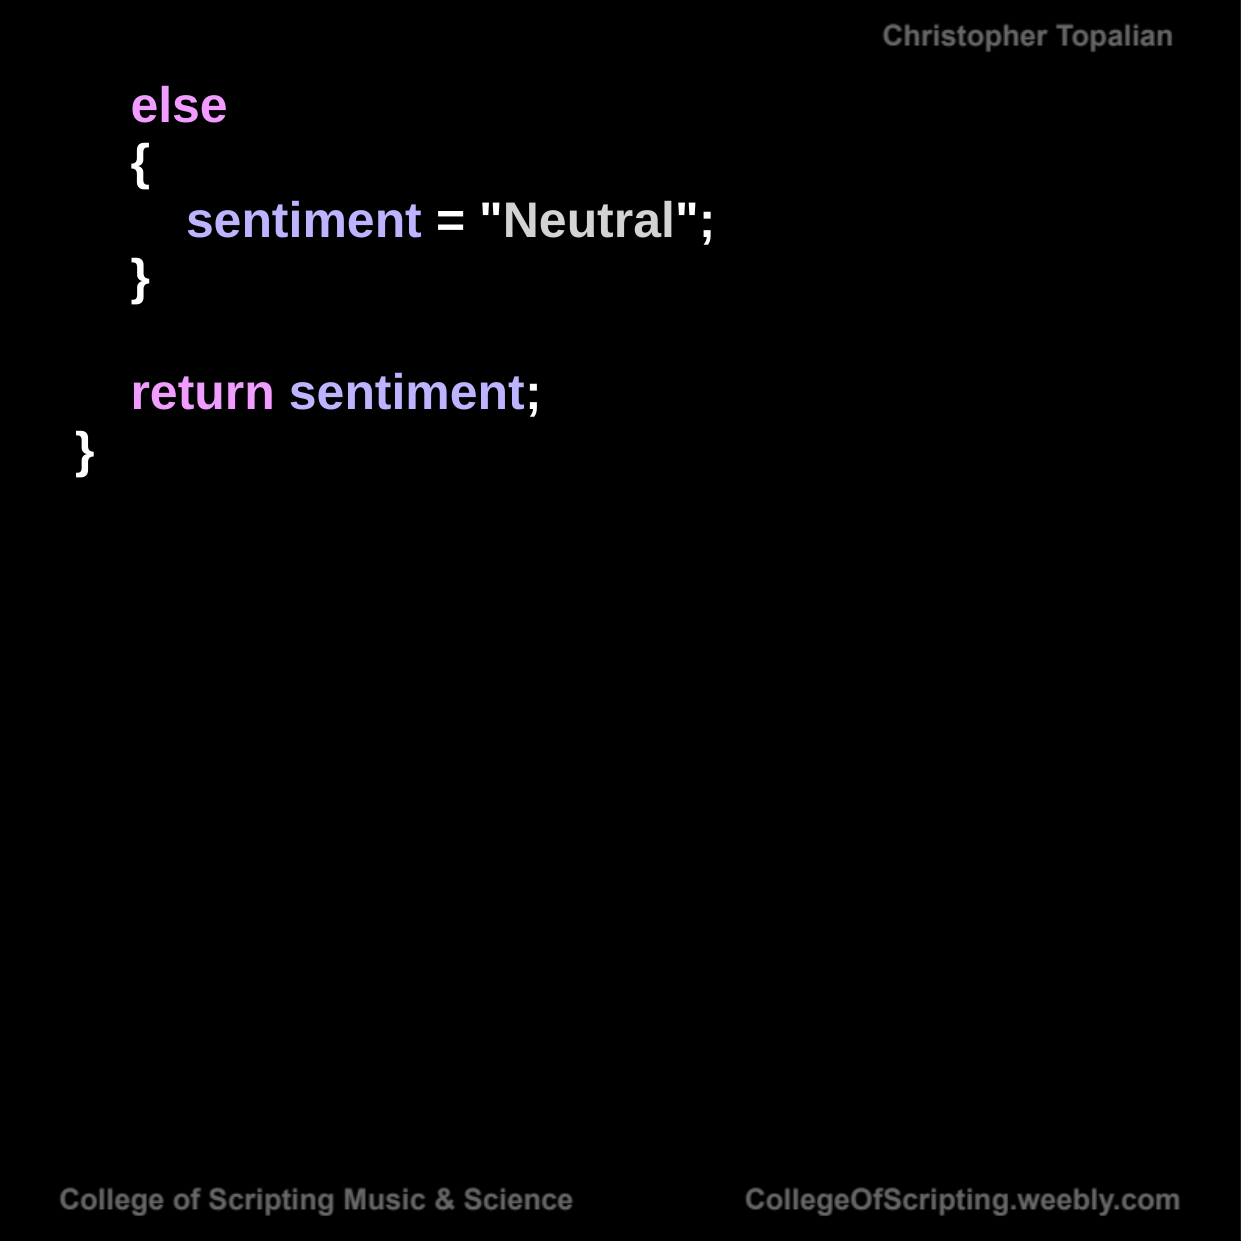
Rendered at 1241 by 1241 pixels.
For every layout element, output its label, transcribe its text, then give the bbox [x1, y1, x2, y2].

text else [75, 75, 1166, 132]
text { [75, 132, 1166, 190]
text } [75, 247, 1166, 305]
text sentiment = "Neutral"; [75, 190, 1166, 247]
text return sentiment; [75, 362, 1166, 420]
text } [75, 420, 1166, 477]
